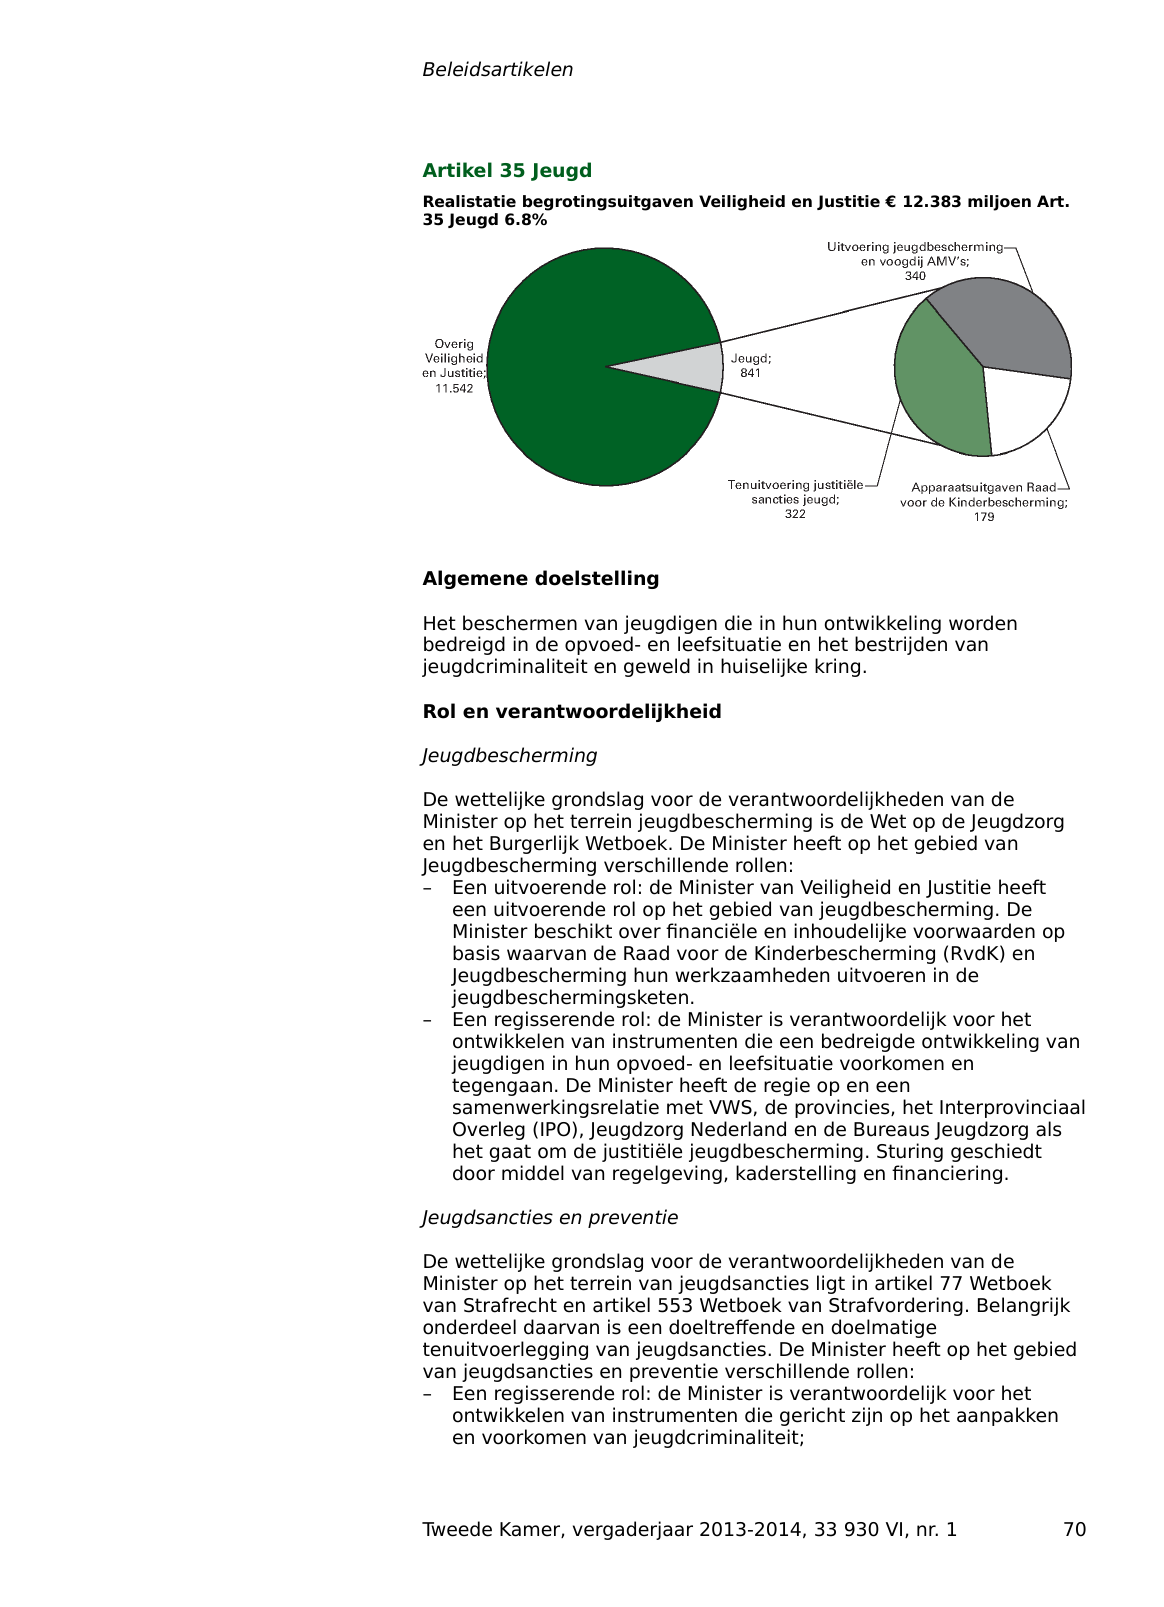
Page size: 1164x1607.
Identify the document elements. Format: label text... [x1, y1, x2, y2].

subtitle Rol en verantwoordelijkheid [422, 701, 1087, 722]
text De wettelijke grondslag voor de verantwoordelijkheden van de Minister op het terrein van jeugdsancties ligt in artikel 77 Wetboek van Strafrecht en artikel 553 Wetboek van Strafvordering. Belangrijk onderdeel daarvan is een doeltreffende en doelmatige tenuitvoerlegging van jeugdsancties. De Minister heeft op het gebied van jeugdsancties en preventie verschillende rollen: [422, 1251, 1087, 1383]
subtitle Algemene doelstelling [422, 568, 1087, 590]
text – Een regisserende rol: de Minister is verantwoordelijk voor het ontwikkelen van instrumenten die een bedreigde ontwikkeling van jeugdigen in hun opvoed- en leefsituatie voorkomen en tegengaan. De Minister heeft de regie op en een samenwerkingsrelatie met VWS, de provincies, het Interprovinciaal Overleg (IPO), Jeugdzorg Nederland en de Bureaus Jeugdzorg als het gaat om de justitiële jeugdbescherming. Sturing geschiedt door middel van regelgeving, kaderstelling en financiering. [422, 1009, 1087, 1184]
text Jeugdbescherming [422, 745, 1087, 767]
picture [422, 240, 1072, 524]
text Realistatie begrotingsuitgaven Veiligheid en Justitie € 12.383 miljoen Art. 35 Jeugd 6.8% [422, 193, 1072, 229]
subtitle Jeugdsancties en preventie [422, 1207, 1087, 1229]
text – Een uitvoerende rol: de Minister van Veiligheid en Justitie heeft een uitvoerende rol op het gebied van jeugdbescherming. De Minister beschikt over financiële en inhoudelijke voorwaarden op basis waarvan de Raad voor de Kinderbescherming (RvdK) en Jeugdbescherming hun werkzaamheden uitvoeren in de jeugdbeschermingsketen. [422, 877, 1087, 1009]
text Het beschermen van jeugdigen die in hun ontwikkeling worden bedreigd in de opvoed- en leefsituatie en het bestrijden van jeugdcriminaliteit en geweld in huiselijke kring. [422, 612, 1087, 678]
subtitle Artikel 35 Jeugd [422, 160, 1087, 182]
text De wettelijke grondslag voor de verantwoordelijkheden van de Minister op het terrein jeugdbescherming is de Wet op de Jeugdzorg en het Burgerlijk Wetboek. De Minister heeft op het gebied van Jeugdbescherming verschillende rollen: [422, 789, 1087, 877]
text – Een regisserende rol: de Minister is verantwoordelijk voor het ontwikkelen van instrumenten die gericht zijn op het aanpakken en voorkomen van jeugdcriminaliteit; [422, 1383, 1087, 1449]
